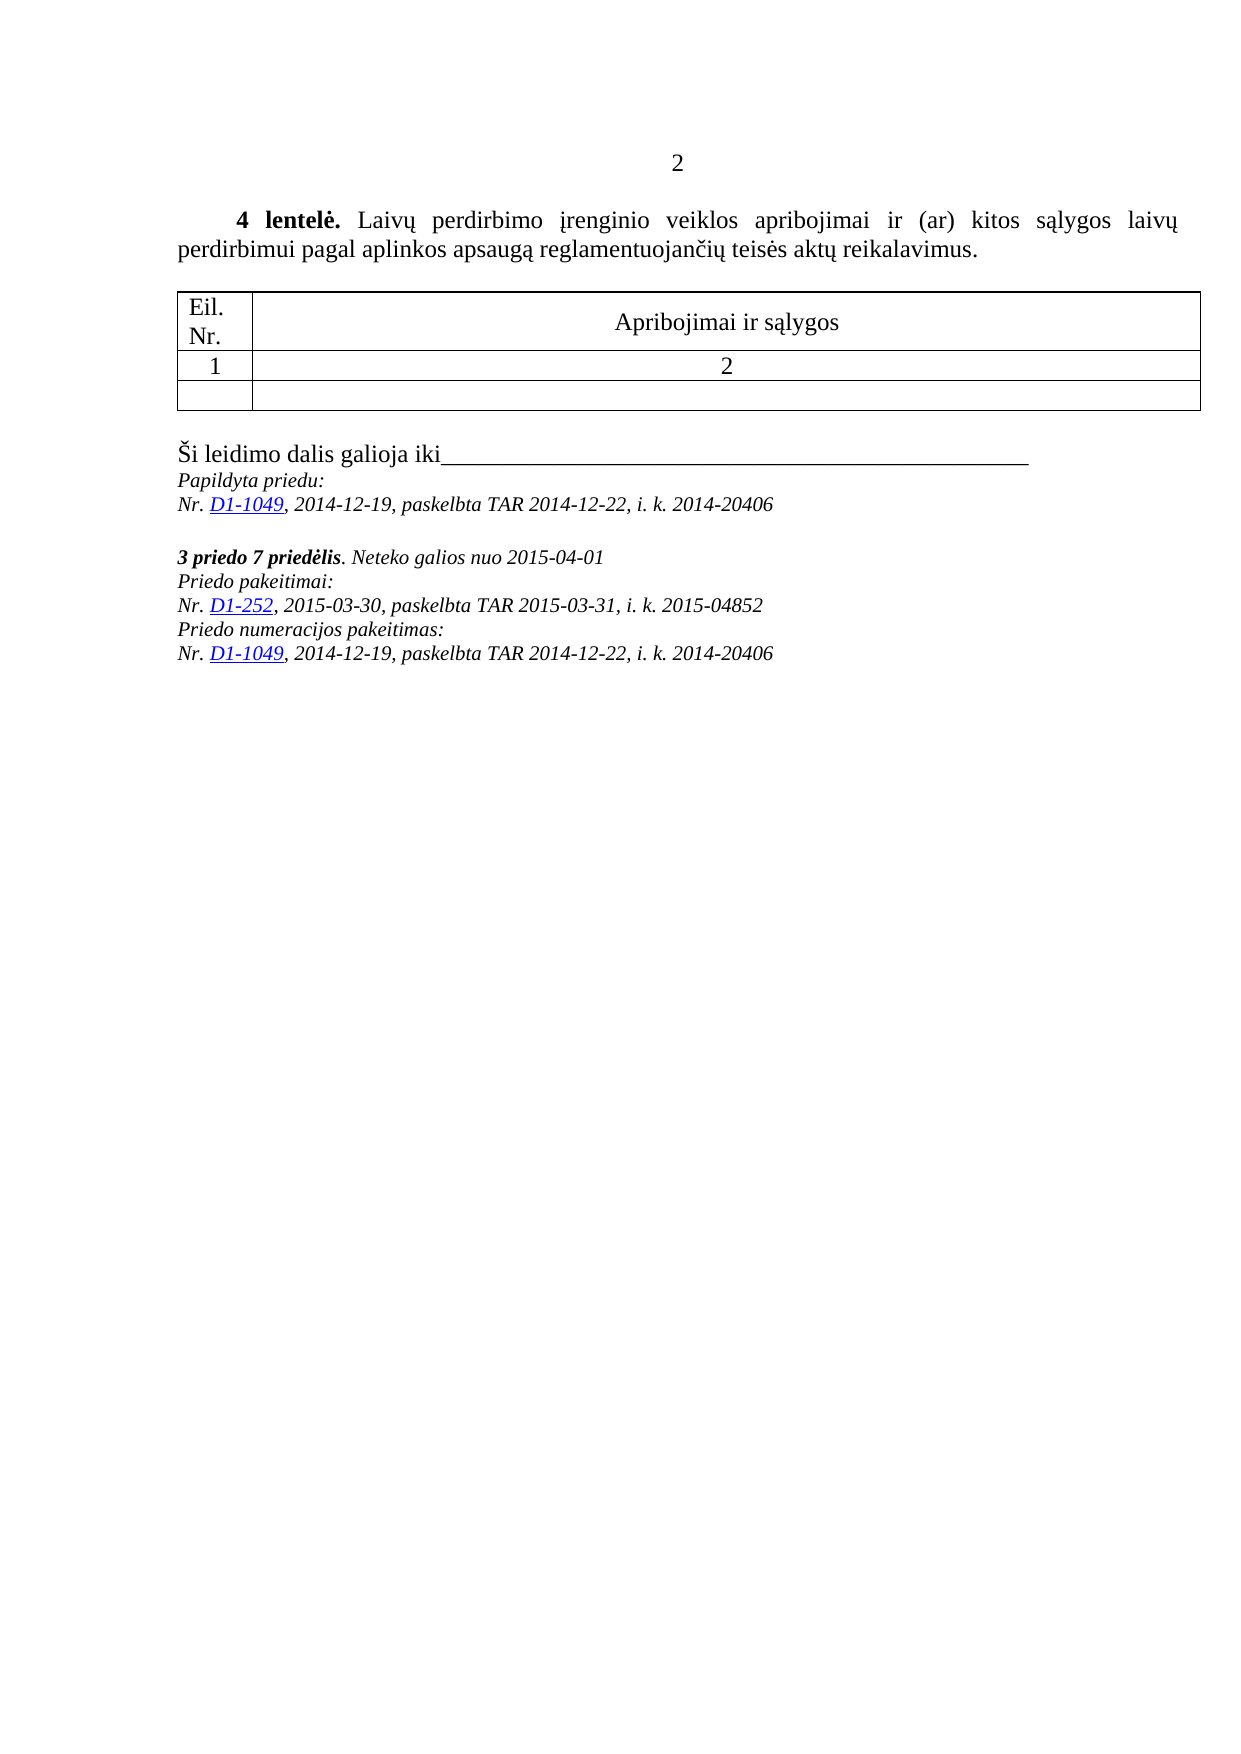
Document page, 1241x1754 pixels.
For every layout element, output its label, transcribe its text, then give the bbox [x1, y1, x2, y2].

text 4 lentelė. Laivų perdirbimo įrenginio veiklos apribojimai ir (ar) kitos sąlygos laivų perdirbimui pagal aplinkos apsaugą reglamentuojančių teisės aktų reikalavimus. [177, 205, 1178, 263]
table_cell [178, 381, 252, 409]
text Ši leidimo dalis galioja iki_______________________________________________ [177, 439, 1178, 468]
text Priedo numeracijos pakeitimas: [177, 617, 1178, 641]
text Priedo pakeitimai: [177, 569, 1178, 593]
text Nr. D1-252, 2015-03-30, paskelbta TAR 2015-03-31, i. k. 2015-04852 [177, 593, 1178, 617]
table_cell 2 [253, 351, 1200, 380]
text Nr. D1-1049, 2014-12-19, paskelbta TAR 2014-12-22, i. k. 2014-20406 [177, 641, 1178, 665]
table_header Eil. Nr. [178, 293, 252, 350]
table_cell 1 [178, 351, 252, 380]
text Nr. D1-1049, 2014-12-19, paskelbta TAR 2014-12-22, i. k. 2014-20406 [177, 492, 1178, 516]
text 3 priedo 7 priedėlis. Neteko galios nuo 2015-04-01 [177, 545, 1178, 569]
text Papildyta priedu: [177, 468, 1178, 492]
table_cell [253, 381, 1200, 409]
table_header Apribojimai ir sąlygos [253, 293, 1200, 350]
